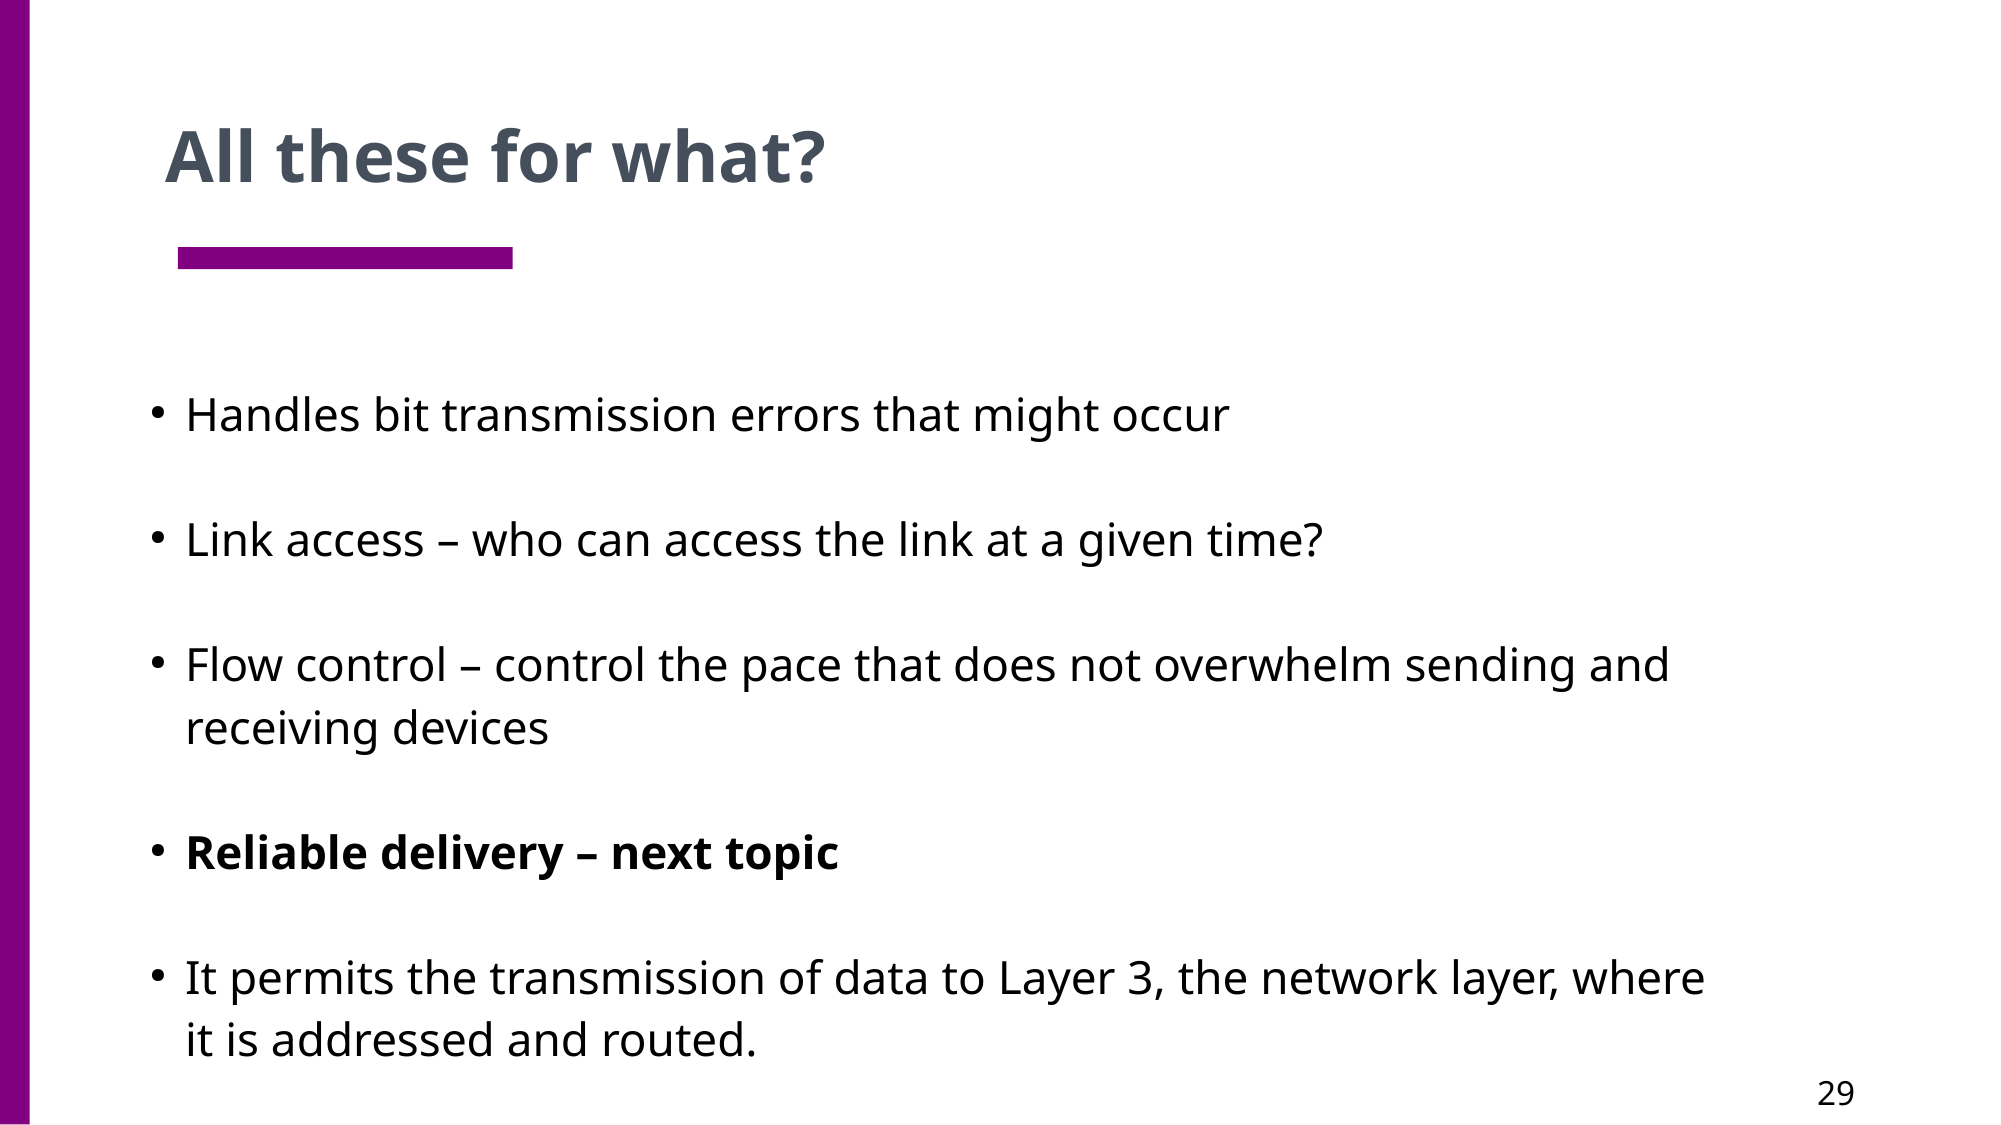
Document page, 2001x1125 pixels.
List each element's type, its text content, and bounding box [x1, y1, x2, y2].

text_box Handles bit transmission errors that might occur Link access – who can access the link at a given time? Flow control – control the pace that does not overwhelm sending and receiving devices Reliable delivery – next topic It permits the transmission of data to Layer 3, the network layer, where it is addressed and routed. [135, 375, 1741, 1059]
text_box All these for what? [151, 0, 1849, 212]
